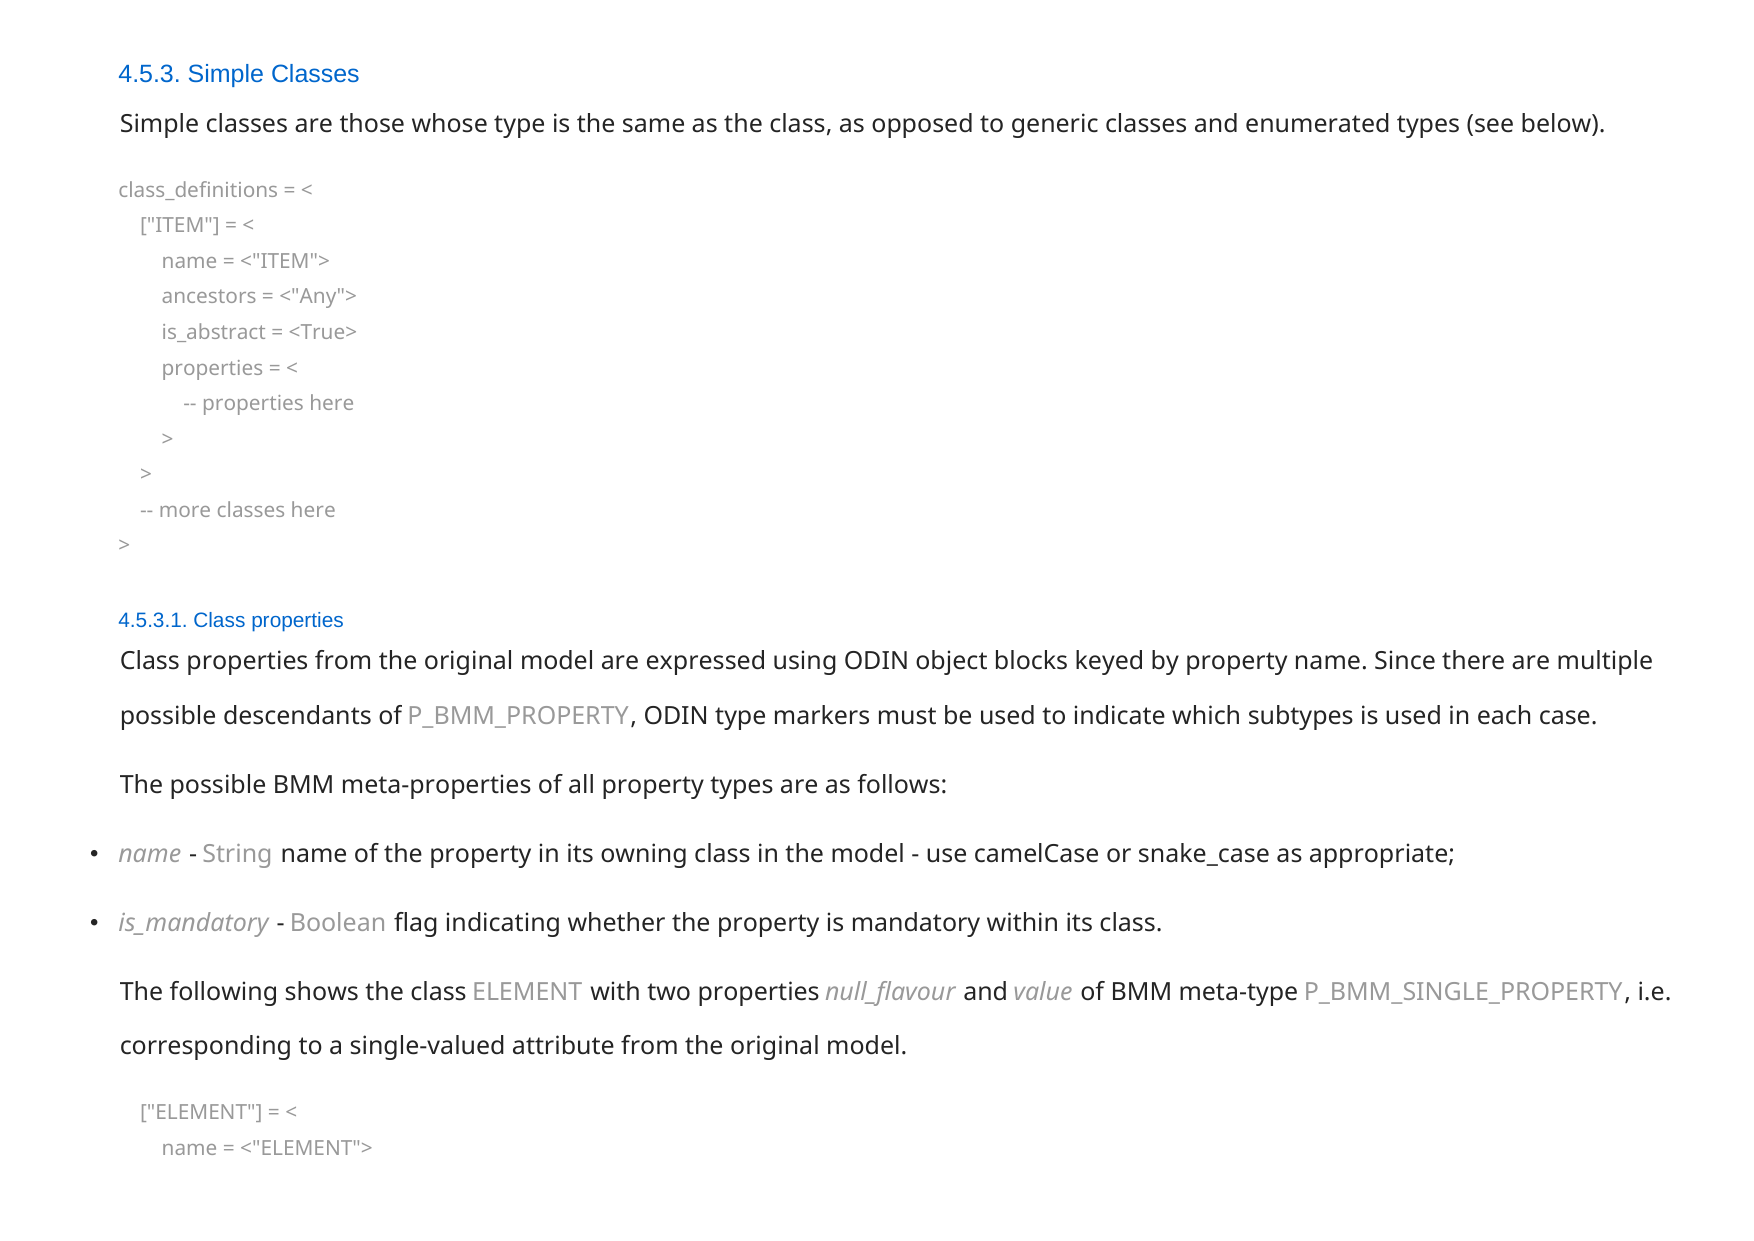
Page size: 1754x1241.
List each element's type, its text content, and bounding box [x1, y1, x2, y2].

text Class properties from the original model are expressed using ODIN object blocks keyed by property name. Since there are multiple possible descendants of P_BMM_PROPERTY, ODIN type markers must be used to indicate which subtypes is used in each case. [118, 643, 1695, 731]
text properties = < [118, 353, 1695, 381]
text > [118, 459, 1695, 488]
list is_mandatory - Boolean flag indicating whether the property is mandatory within its class. [118, 904, 1695, 938]
text class_definitions = < [118, 175, 1695, 203]
text > [118, 424, 1695, 452]
subtitle 4.5.3. Simple Classes [118, 59, 1695, 88]
text -- more classes here [118, 495, 1695, 523]
text The possible BMM meta-properties of all property types are as follows: [118, 766, 1695, 800]
text name = <"ITEM"> [118, 246, 1695, 274]
text is_abstract = <True> [118, 317, 1695, 346]
text > [118, 530, 1695, 559]
text name = <"ELEMENT"> [118, 1133, 1695, 1161]
text ["ITEM"] = < [118, 211, 1695, 239]
text -- properties here [118, 388, 1695, 417]
list name - String name of the property in its owning class in the model - use camelCase or snake_case as appropriate; [118, 835, 1695, 869]
subtitle 4.5.3.1. Class properties [118, 608, 1695, 632]
text ["ELEMENT"] = < [118, 1097, 1695, 1126]
text Simple classes are those whose type is the same as the class, as opposed to generic classes and enumerated types (see below). [118, 106, 1695, 140]
text The following shows the class ELEMENT with two properties null_flavour and value of BMM meta-type P_BMM_SINGLE_PROPERTY, i.e. corresponding to a single-valued attribute from the original model. [118, 973, 1695, 1062]
text ancestors = <"Any"> [118, 282, 1695, 310]
